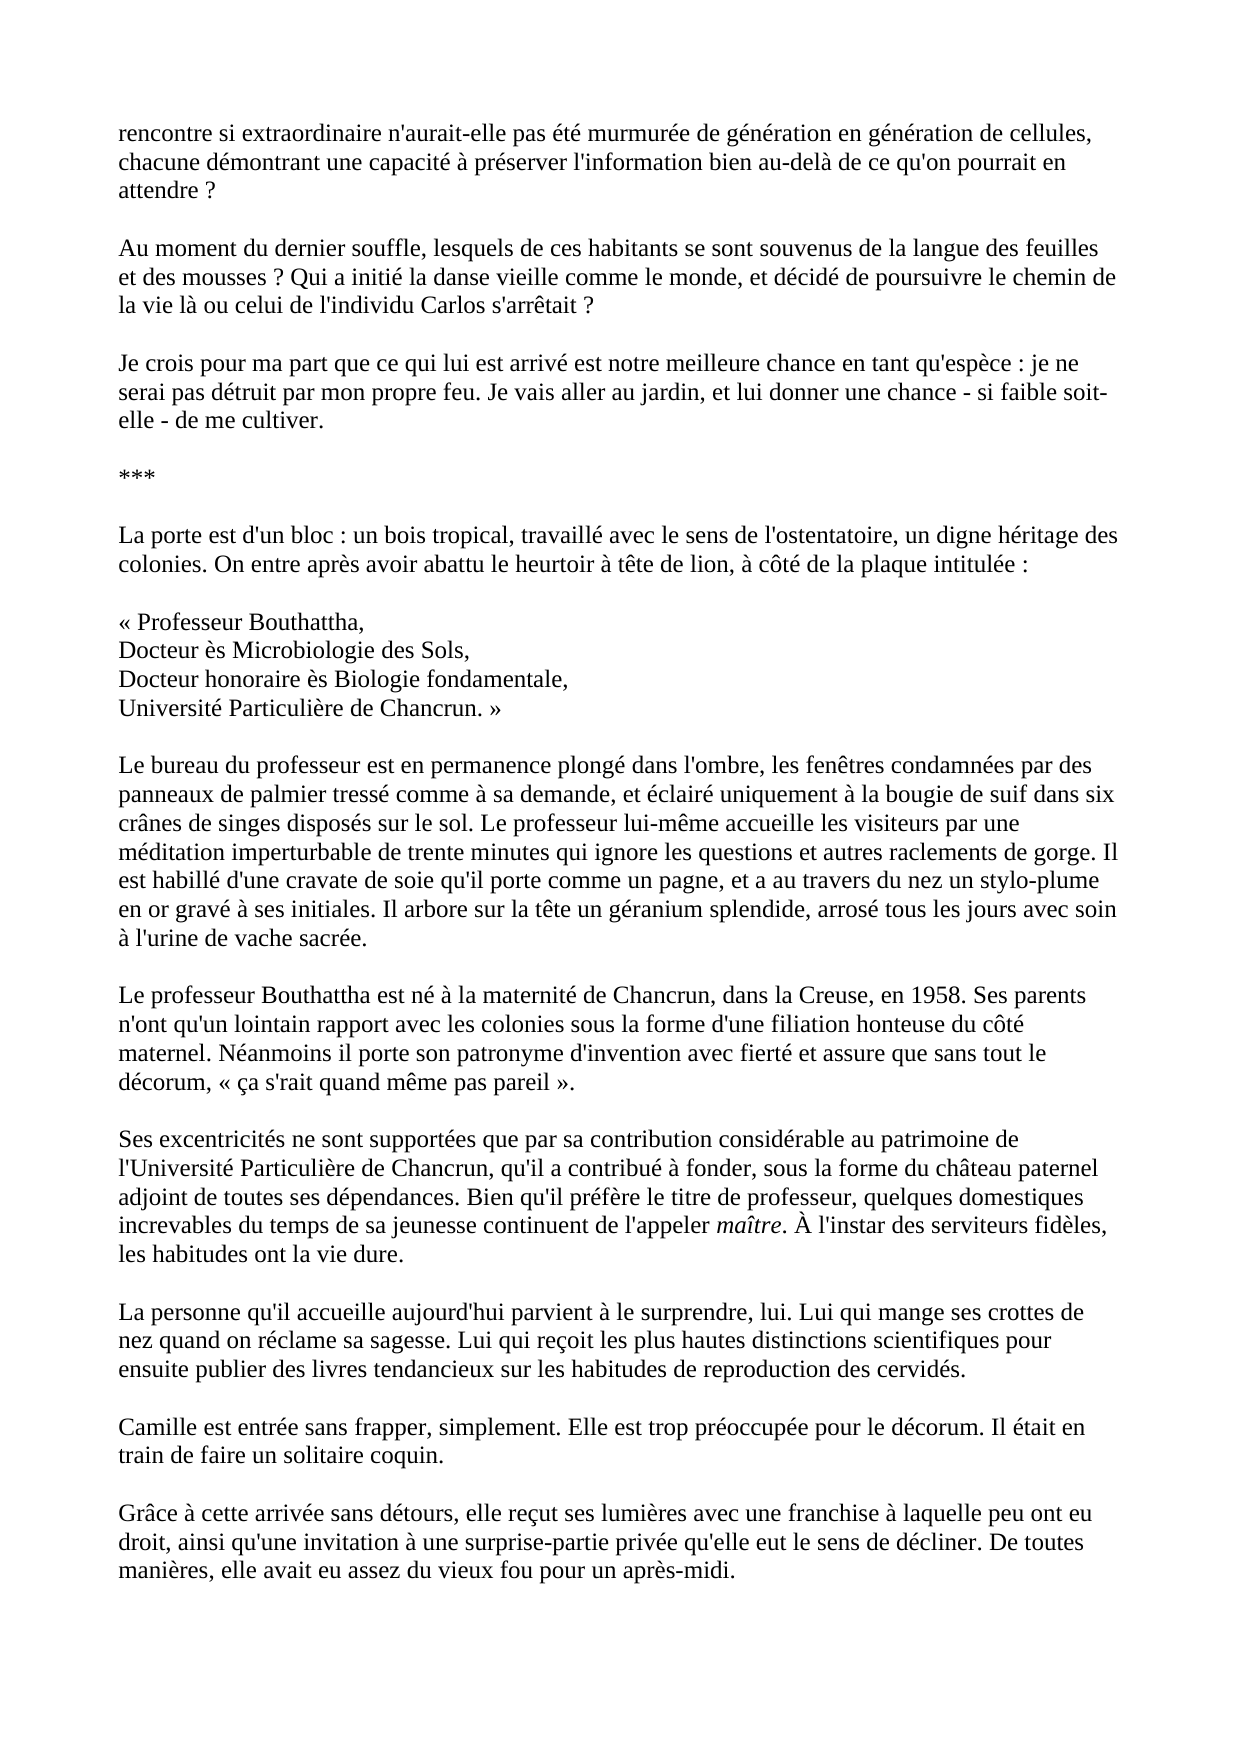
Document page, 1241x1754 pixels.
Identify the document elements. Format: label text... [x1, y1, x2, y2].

text « Professeur Bouthattha, [118, 607, 1122, 636]
text Le bureau du professeur est en permanence plongé dans l'ombre, les fenêtres condamnées par des panneaux de palmier tressé comme à sa demande, et éclairé uniquement à la bougie de suif dans six crânes de singes disposés sur le sol. Le professeur lui-même accueille les visiteurs par une méditation imperturbable de trente minutes qui ignore les questions et autres raclements de gorge. Il est habillé d'une cravate de soie qu'il porte comme un pagne, et a au travers du nez un stylo-plume en or gravé à ses initiales. Il arbore sur la tête un géranium splendide, arrosé tous les jours avec soin à l'urine de vache sacrée. [118, 751, 1122, 952]
text rencontre si extraordinaire n'aurait-elle pas été murmurée de génération en génération de cellules, chacune démontrant une capacité à préserver l'information bien au-delà de ce qu'on pourrait en attendre ? [118, 118, 1122, 204]
text Le professeur Bouthattha est né à la maternité de Chancrun, dans la Creuse, en 1958. Ses parents n'ont qu'un lointain rapport avec les colonies sous la forme d'une filiation honteuse du côté maternel. Néanmoins il porte son patronyme d'invention avec fierté et assure que sans tout le décorum, « ça s'rait quand même pas pareil ». [118, 981, 1122, 1096]
text La personne qu'il accueille aujourd'hui parvient à le surprendre, lui. Lui qui mange ses crottes de nez quand on réclame sa sagesse. Lui qui reçoit les plus hautes distinctions scientifiques pour ensuite publier des livres tendancieux sur les habitudes de reproduction des cervidés. [118, 1297, 1122, 1383]
text Docteur ès Microbiologie des Sols, [118, 636, 1122, 664]
text Camille est entrée sans frapper, simplement. Elle est trop préoccupée pour le décorum. Il était en train de faire un solitaire coquin. [118, 1412, 1122, 1469]
text La porte est d'un bloc : un bois tropical, travaillé avec le sens de l'ostentatoire, un digne héritage des colonies. On entre après avoir abattu le heurtoir à tête de lion, à côté de la plaque intitulée : [118, 521, 1122, 578]
text Grâce à cette arrivée sans détours, elle reçut ses lumières avec une franchise à laquelle peu ont eu droit, ainsi qu'une invitation à une surprise-partie privée qu'elle eut le sens de décliner. De toutes manières, elle avait eu assez du vieux fou pour un après-midi. [118, 1498, 1122, 1584]
text *** [118, 463, 1122, 492]
text Ses excentricités ne sont supportées que par sa contribution considérable au patrimoine de l'Université Particulière de Chancrun, qu'il a contribué à fonder, sous la forme du château paternel adjoint de toutes ses dépendances. Bien qu'il préfère le titre de professeur, quelques domestiques increvables du temps de sa jeunesse continuent de l'appeler maître. À l'instar des serviteurs fidèles, les habitudes ont la vie dure. [118, 1124, 1122, 1268]
text Docteur honoraire ès Biologie fondamentale, [118, 664, 1122, 693]
text Au moment du dernier souffle, lesquels de ces habitants se sont souvenus de la langue des feuilles et des mousses ? Qui a initié la danse vieille comme le monde, et décidé de poursuivre le chemin de la vie là ou celui de l'individu Carlos s'arrêtait ? [118, 233, 1122, 319]
text Je crois pour ma part que ce qui lui est arrivé est notre meilleure chance en tant qu'espèce : je ne serai pas détruit par mon propre feu. Je vais aller au jardin, et lui donner une chance - si faible soit-elle - de me cultiver. [118, 348, 1122, 434]
text Université Particulière de Chancrun. » [118, 693, 1122, 722]
